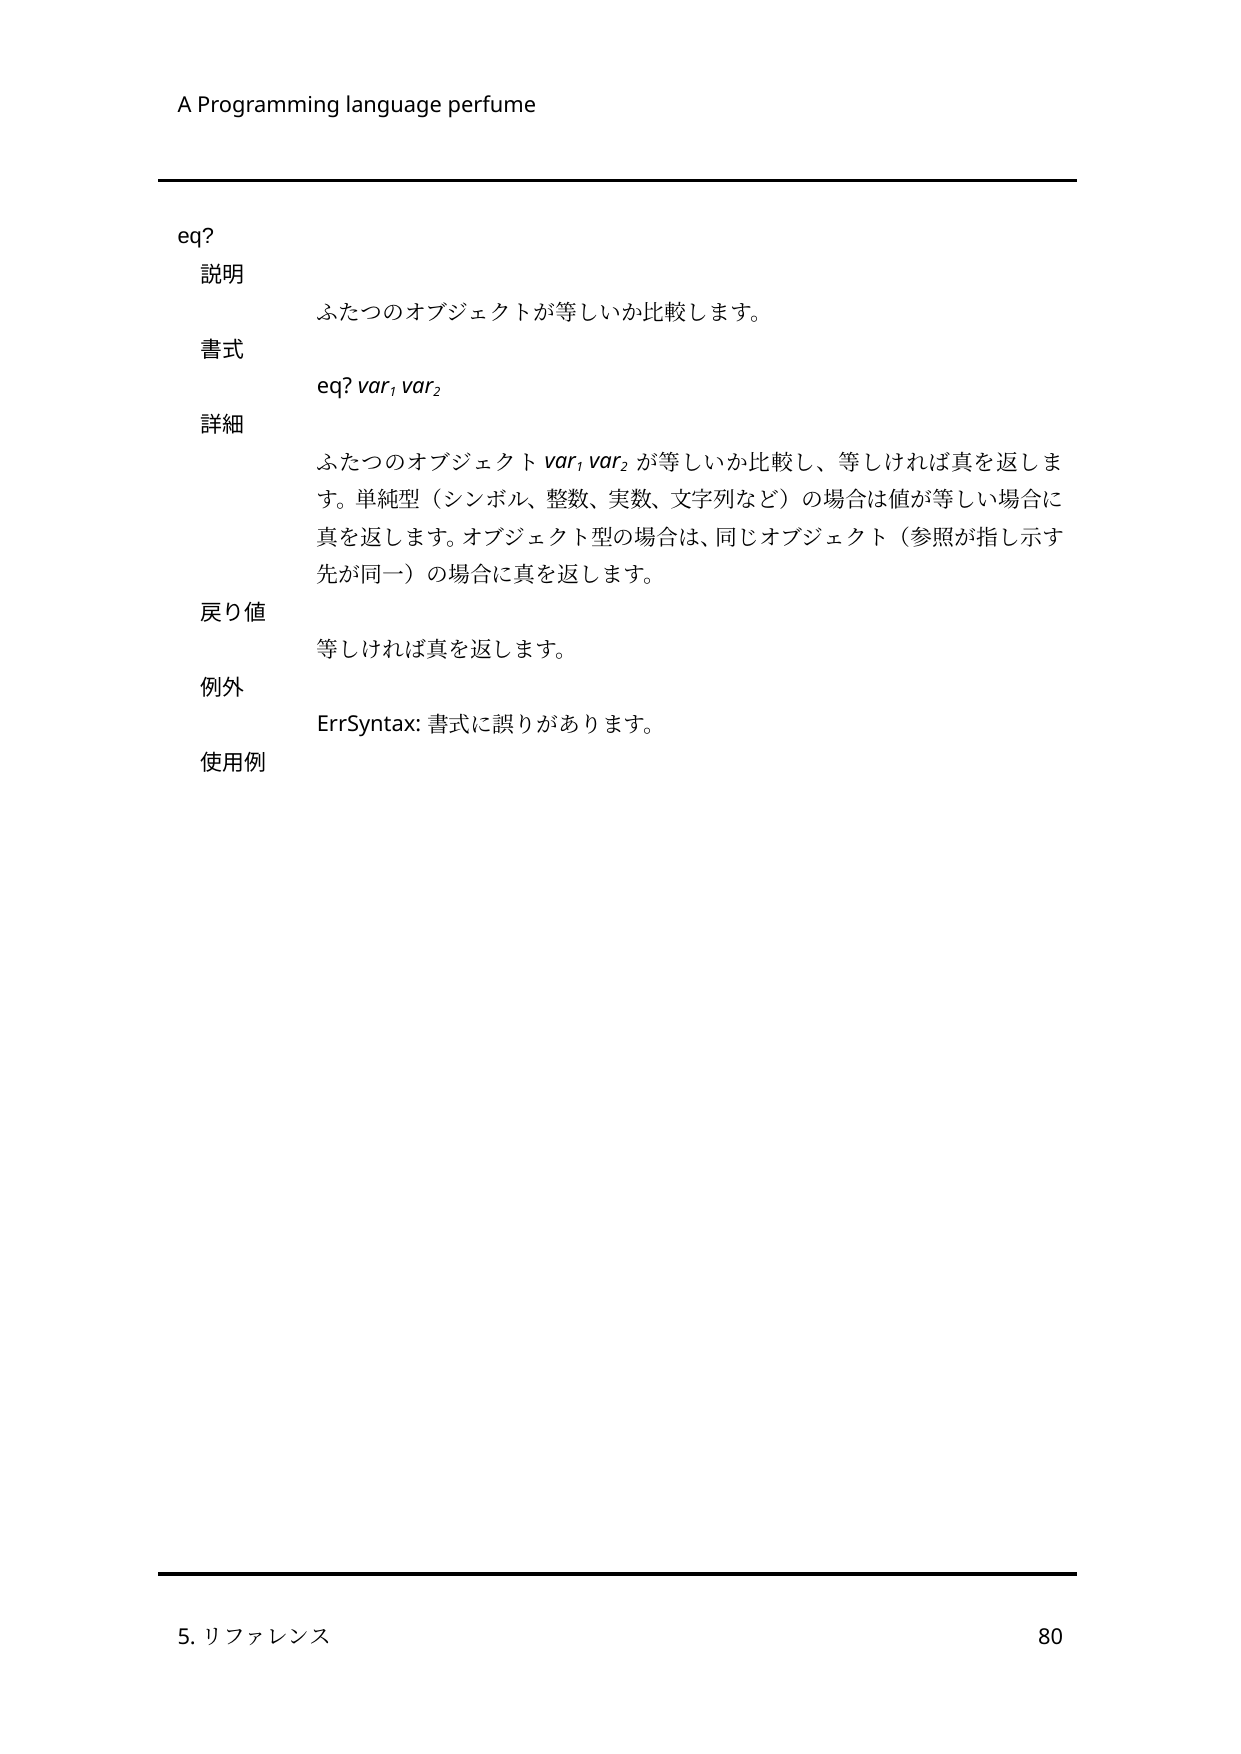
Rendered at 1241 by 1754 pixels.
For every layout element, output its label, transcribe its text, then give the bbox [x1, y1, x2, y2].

table_header 説明 [200, 254, 317, 329]
table_header ふたつのオブジェクトが等しいか比較します。 [317, 254, 1063, 329]
table_cell ErrSyntax: 書式に誤りがあります。 [317, 667, 1063, 742]
table_cell 書式 [200, 329, 317, 404]
table_cell ふたつのオブジェクトvar1 var2 が等しいか比較し、等しければ真を返します。単純型（シンボル、整数、実数、文字列など）の場合は値が等しい場合に真を返します。オブジェクト型の場合は、同じオブジェクト（参照が指し示す先が同一）の場合に真を返します。 [317, 404, 1063, 592]
table_cell 等しければ真を返します。 [317, 592, 1063, 667]
table_cell 戻り値 [200, 592, 317, 667]
table_cell 詳細 [200, 404, 317, 592]
table_cell [317, 742, 1063, 817]
table_cell 例外 [200, 667, 317, 742]
subtitle eq? [177, 217, 1063, 254]
table_cell eq? var1 var2 [317, 329, 1063, 404]
table_cell 使用例 [200, 742, 317, 817]
